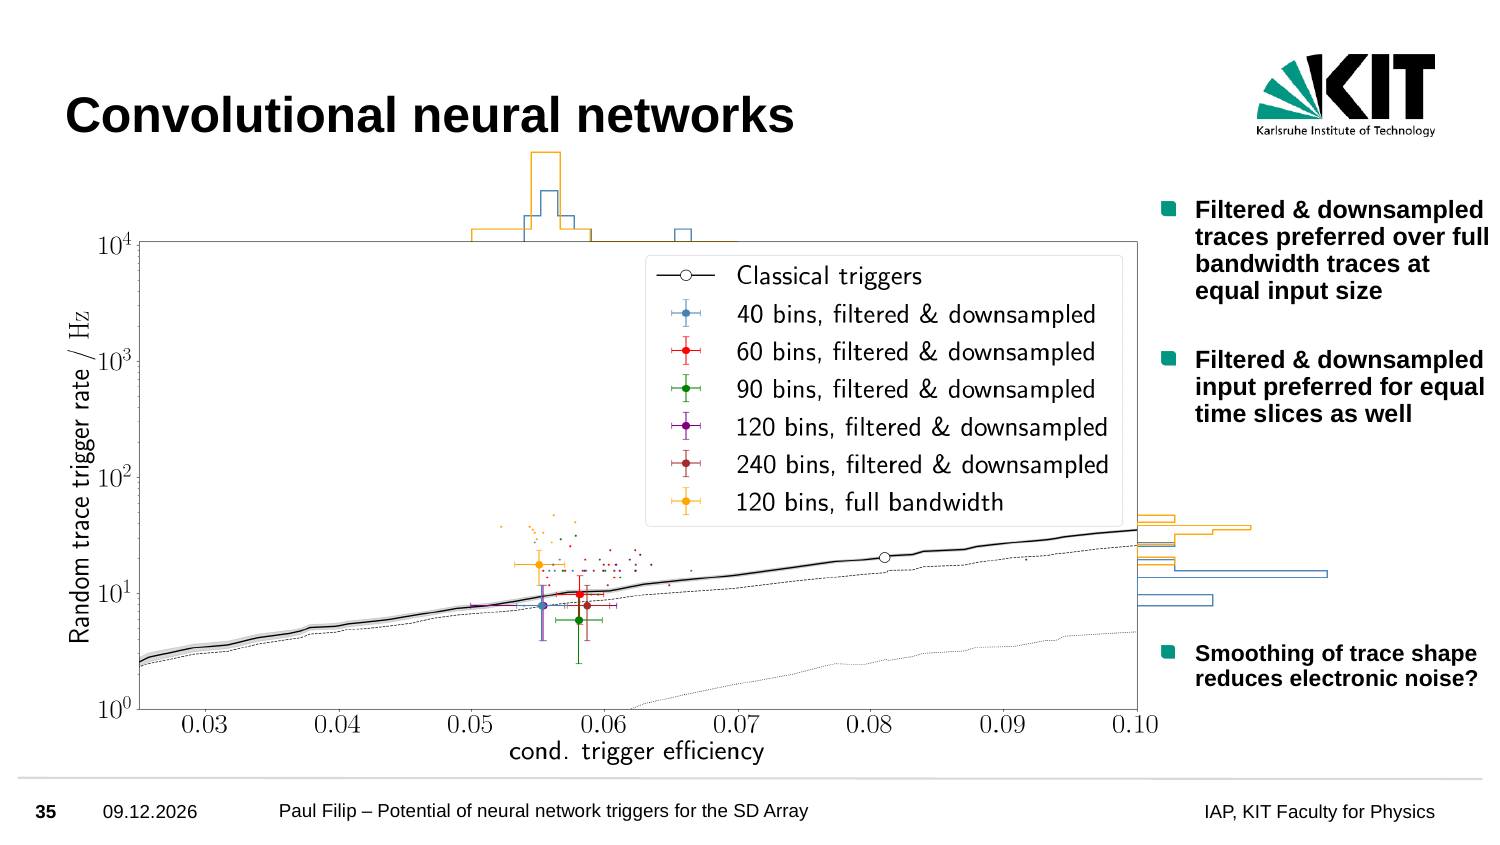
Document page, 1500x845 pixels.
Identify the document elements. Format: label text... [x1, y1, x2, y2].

picture [1161, 351, 1176, 367]
picture [1161, 645, 1175, 660]
text_box Filtered & downsampled traces preferred over full bandwidth traces at equal input size Filtered & downsampled input preferred for equal time slices as well Smoothing of trace shape reduces electronic noise? [1117, 197, 1492, 763]
picture [62, 143, 1341, 769]
picture [1257, 54, 1435, 137]
title Convolutional neural networks [64, 48, 1192, 144]
picture [1161, 201, 1176, 218]
